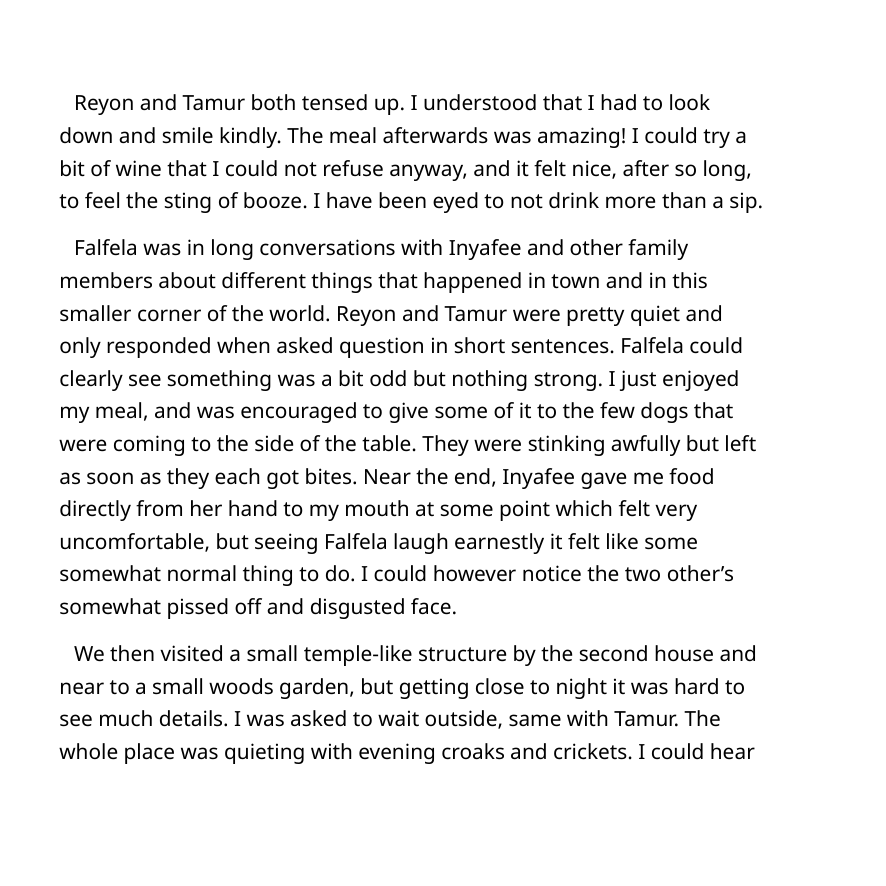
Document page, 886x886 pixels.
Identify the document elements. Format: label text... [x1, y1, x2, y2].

text We then visited a small temple-like structure by the second house and near to a small woods garden, but getting close to night it was hard to see much details. I was asked to wait outside, same with Tamur. The whole place was quieting with evening croaks and crickets. I could hear [59, 639, 768, 766]
text Falfela was in long conversations with Inyafee and other family members about different things that happened in town and in this smaller corner of the world. Reyon and Tamur were pretty quiet and only responded when asked question in short sentences. Falfela could clearly see something was a bit odd but nothing strong. I just enjoyed my meal, and was encouraged to give some of it to the few dogs that were coming to the side of the table. They were stinking awfully but left as soon as they each got bites. Near the end, Inyafee gave me food directly from her hand to my mouth at some point which felt very uncomfortable, but seeing Falfela laugh earnestly it felt like some somewhat normal thing to do. I could however notice the two other’s somewhat pissed off and disgusted face. [59, 233, 768, 621]
text Reyon and Tamur both tensed up. I understood that I had to look down and smile kindly. The meal afterwards was amazing! I could try a bit of wine that I could not refuse anyway, and it felt nice, after so long, to feel the sting of booze. I have been eyed to not drink more than a sip. [59, 88, 768, 215]
